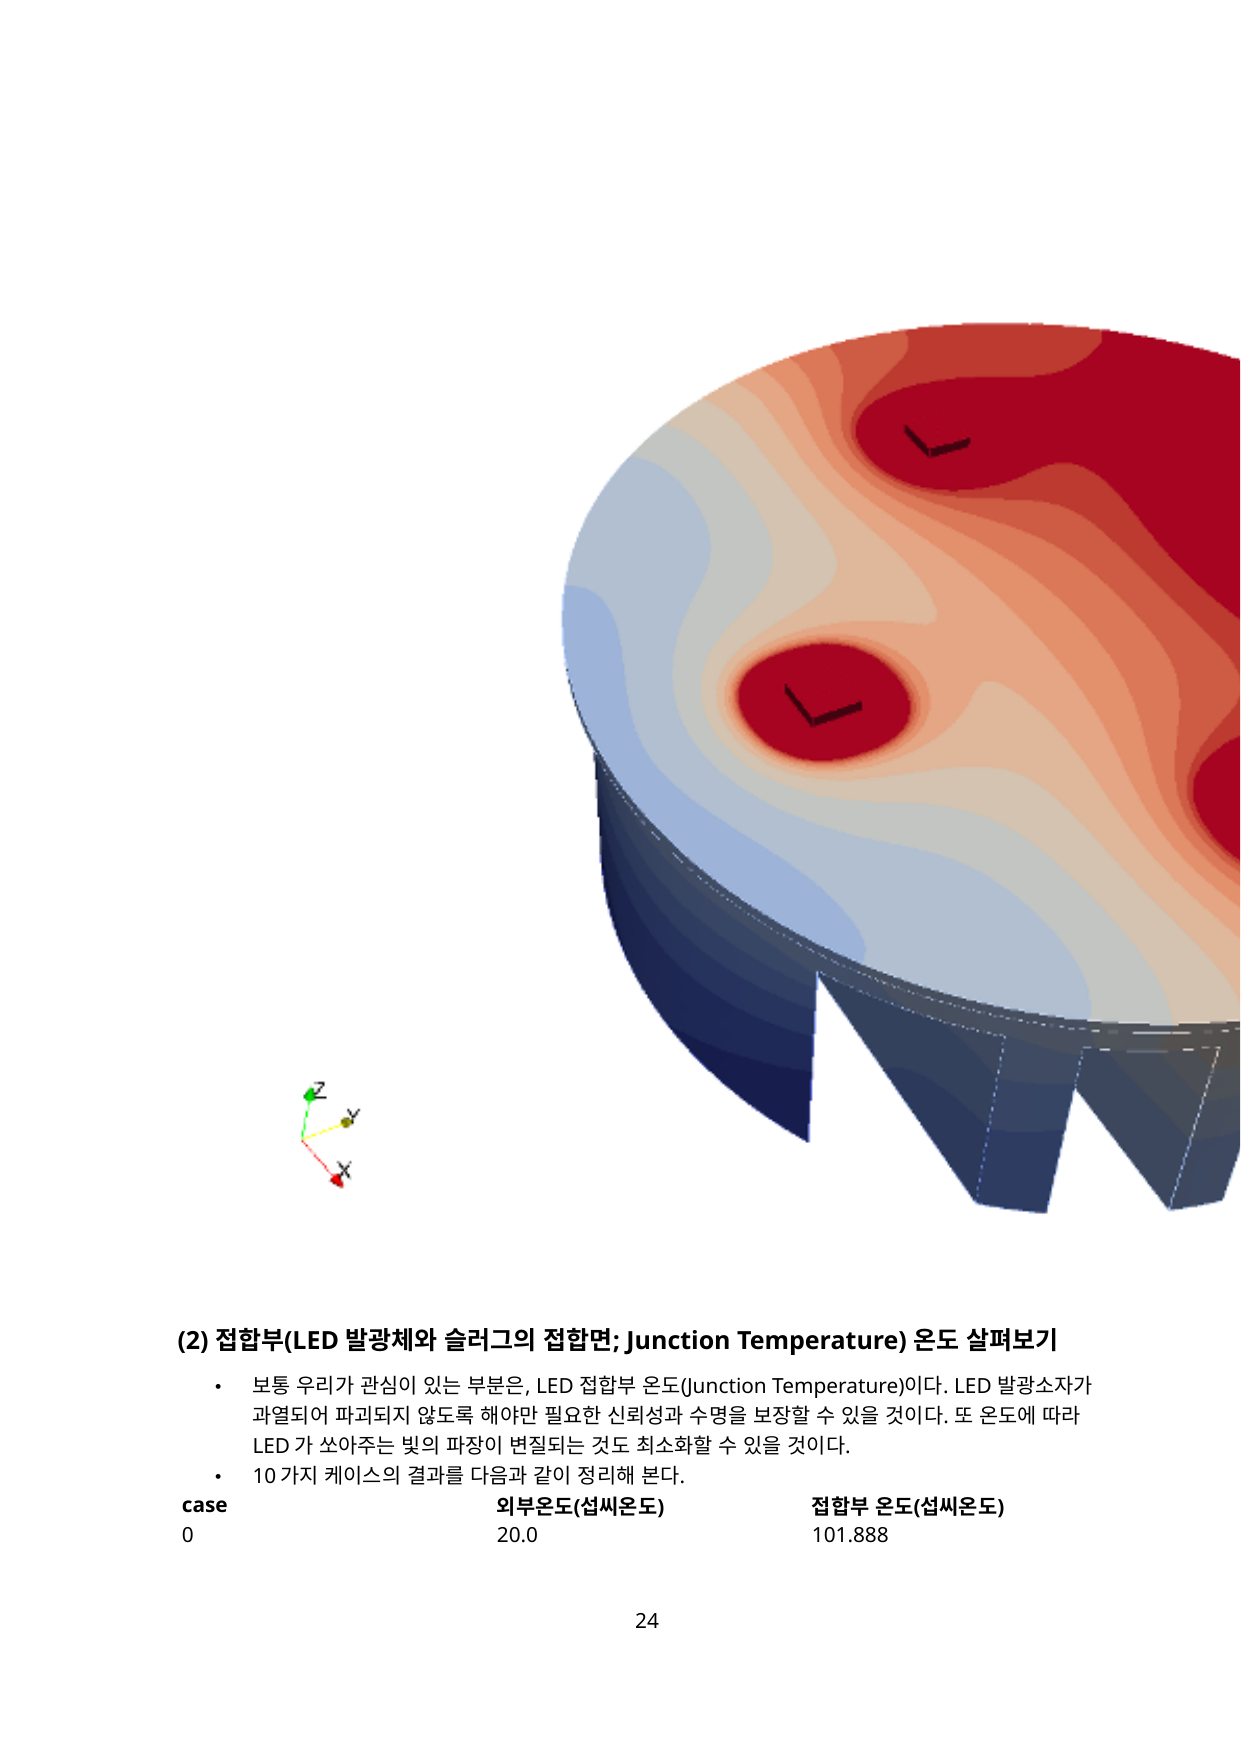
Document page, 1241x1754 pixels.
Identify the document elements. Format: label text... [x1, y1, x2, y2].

table_header 접합부 온도(섭씨온도) [807, 1490, 1122, 1520]
table_cell 20.0 [492, 1520, 807, 1549]
list 10가지 케이스의 결과를 다음과 같이 정리해 본다. [215, 1460, 1122, 1490]
table_cell 0 [177, 1520, 492, 1549]
subtitle (2) 접합부(LED 발광체와 슬러그의 접합면; Junction Temperature) 온도 살펴보기 [177, 1320, 1122, 1356]
table_header 외부온도(섭씨온도) [492, 1490, 807, 1520]
table_header case [177, 1490, 492, 1520]
list 보통 우리가 관심이 있는 부분은, LED 접합부 온도(Junction Temperature)이다. LED 발광소자가 과열되어 파괴되지 않도록 해야만 필요한 신뢰성과 수명을 보장할 수 있을 것이다. 또 온도에 따라 LED가 쏘아주는 빛의 파장이 변질되는 것도 최소화할 수 있을 것이다. [215, 1369, 1122, 1460]
picture [177, 265, 1241, 1266]
table_cell 101.888 [807, 1520, 1122, 1549]
